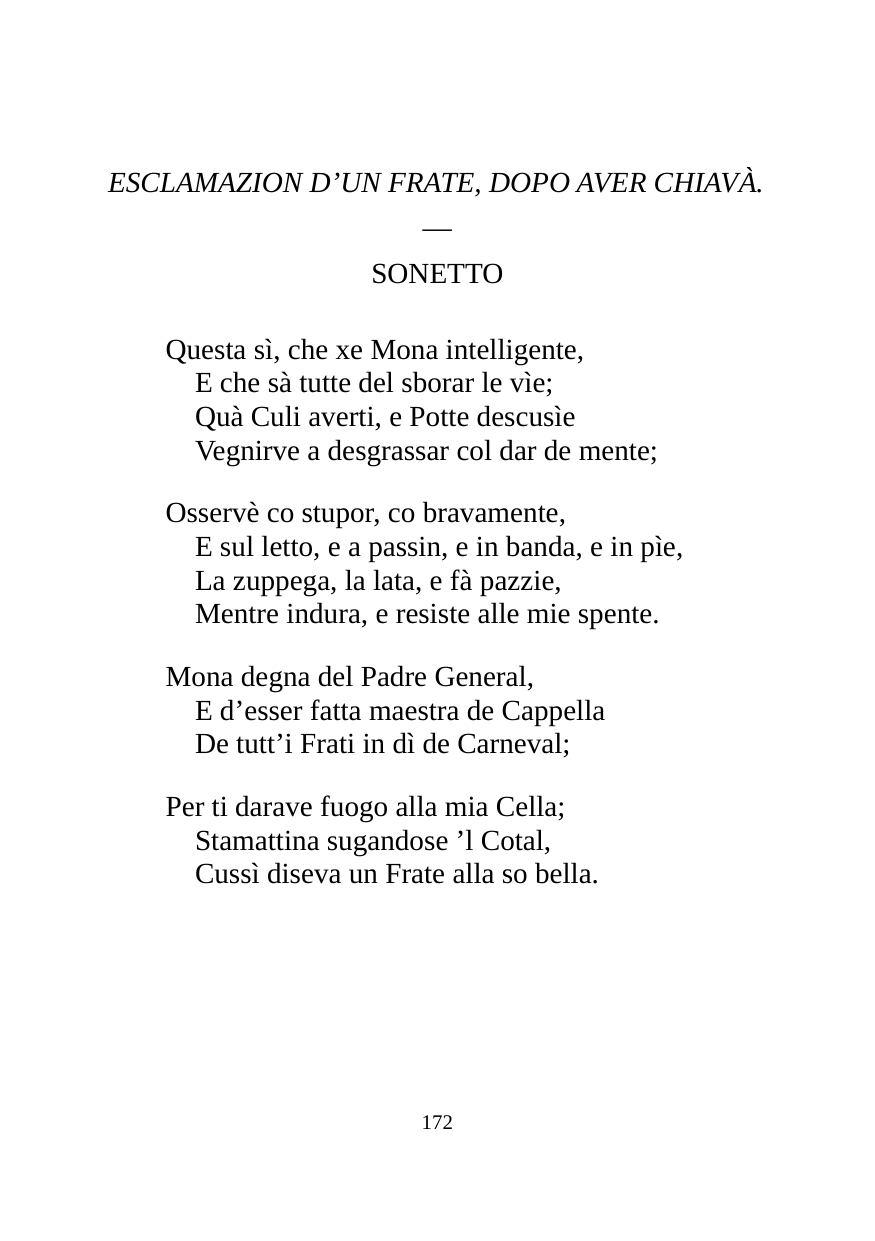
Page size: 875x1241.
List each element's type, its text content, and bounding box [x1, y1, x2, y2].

subtitle ESCLAMAZION D’UN FRATE, DOPO AVER CHIAVÀ. [106, 165, 768, 199]
text — [106, 211, 768, 244]
text Questa sì, che xe Mona intelligente, E che sà tutte del sborar le vìe; Quà Culi averti, e Potte descusìe Vegnirve a desgrassar col dar de mente; [165, 332, 768, 466]
text Osservè co stupor, co bravamente, E sul letto, e a passin, e in banda, e in pìe, La zuppega, la lata, e fà pazzie, Mentre indura, e resiste alle mie spente. [165, 496, 768, 630]
text Mona degna del Padre General, E d’esser fatta maestra de Cappella De tutt’i Frati in dì de Carneval; [165, 659, 768, 760]
text SONETTO [106, 257, 768, 290]
text Per ti darave fuogo alla mia Cella; Stamattina sugandose ’l Cotal, Cussì diseva un Frate alla so bella. [165, 789, 768, 890]
